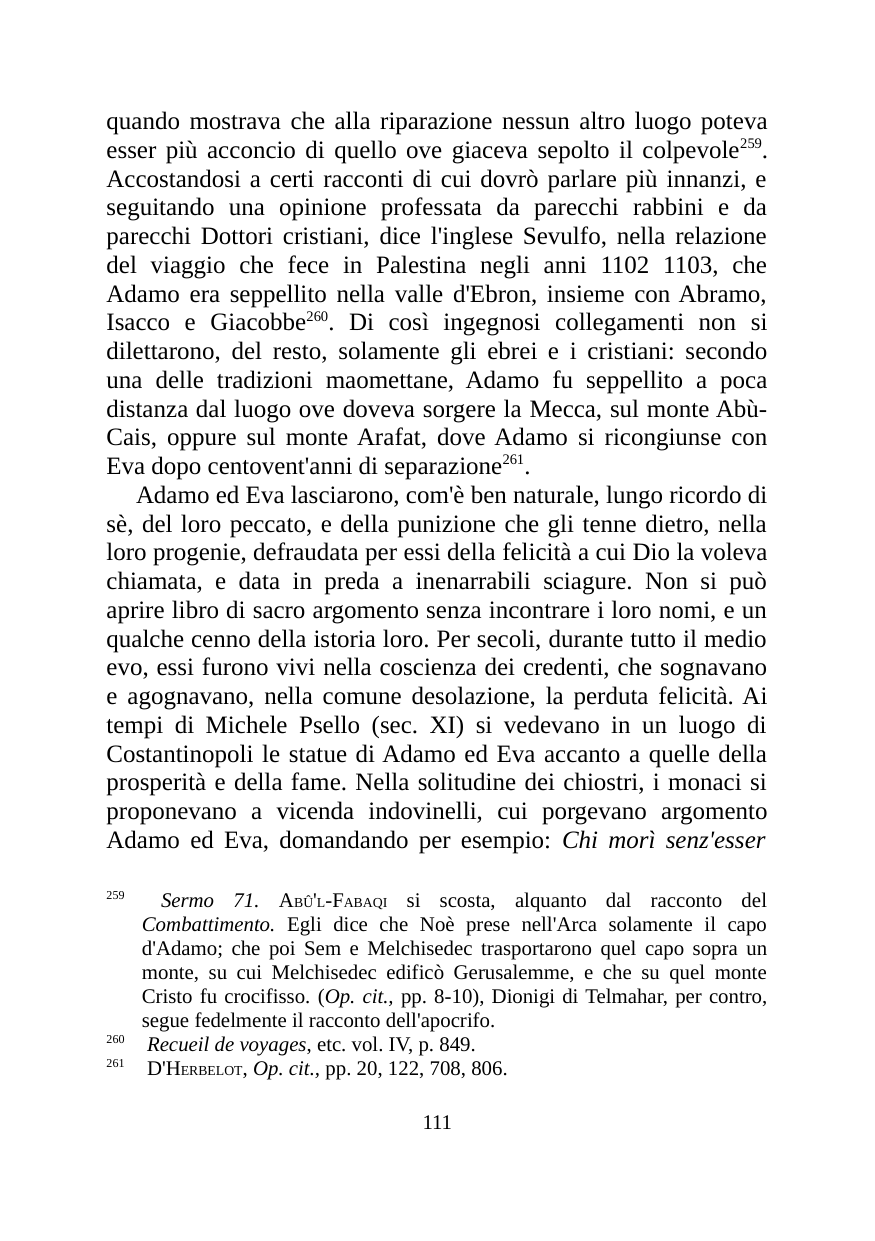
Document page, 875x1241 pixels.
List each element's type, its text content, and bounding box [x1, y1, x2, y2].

text Sermo 71. Abû'l-Fabaqi si scosta, alquanto dal racconto del Combattimento. Egli dice che Noè prese nell'Arca solamente il capo d'Adamo; che poi Sem e Melchisedec trasportarono quel capo sopra un monte, su cui Melchisedec edificò Gerusalemme, e che su quel monte Cristo fu crocifisso. (Op. cit., pp. 8-10), Dionigi di Telmahar, per contro, segue fedelmente il racconto dell'apocrifo. [106, 888, 768, 1032]
text Recueil de voyages, etc. vol. IV, p. 849. [106, 1032, 768, 1056]
text Adamo ed Eva lasciarono, com'è ben naturale, lungo ricordo di sè, del loro peccato, e della punizione che gli tenne dietro, nella loro progenie, defraudata per essi della felicità a cui Dio la voleva chiamata, e data in preda a inenarrabili sciagure. Non si può aprire libro di sacro argomento senza incontrare i loro nomi, e un qualche cenno della istoria loro. Per secoli, durante tutto il medio evo, essi furono vivi nella coscienza dei credenti, che sognavano e agognavano, nella comune desolazione, la perduta felicità. Ai tempi di Michele Psello (sec. XI) si vedevano in un luogo di Costantinopoli le statue di Adamo ed Eva accanto a quelle della prosperità e della fame. Nella solitudine dei chiostri, i monaci si proponevano a vicenda indovinelli, cui porgevano argomento Adamo ed Eva, domandando per esempio: Chi morì senz'esser [106, 480, 768, 854]
text D'Herbelot, Op. cit., pp. 20, 122, 708, 806. [106, 1056, 768, 1080]
text quando mostrava che alla riparazione nessun altro luogo poteva esser più acconcio di quello ove giaceva sepolto il colpevole. Accostandosi a certi racconti di cui dovrò parlare più innanzi, e seguitando una opinione professata da parecchi rabbini e da parecchi Dottori cristiani, dice l'inglese Sevulfo, nella relazione del viaggio che fece in Palestina negli anni 1102 1103, che Adamo era seppellito nella valle d'Ebron, insieme con Abramo, Isacco e Giacobbe. Di così ingegnosi collegamenti non si dilettarono, del resto, solamente gli ebrei e i cristiani: secondo una delle tradizioni maomettane, Adamo fu seppellito a poca distanza dal luogo ove doveva sorgere la Mecca, sul monte Abù-Cais, oppure sul monte Arafat, dove Adamo si ricongiunse con Eva dopo centovent'anni di separazione. [106, 106, 768, 480]
